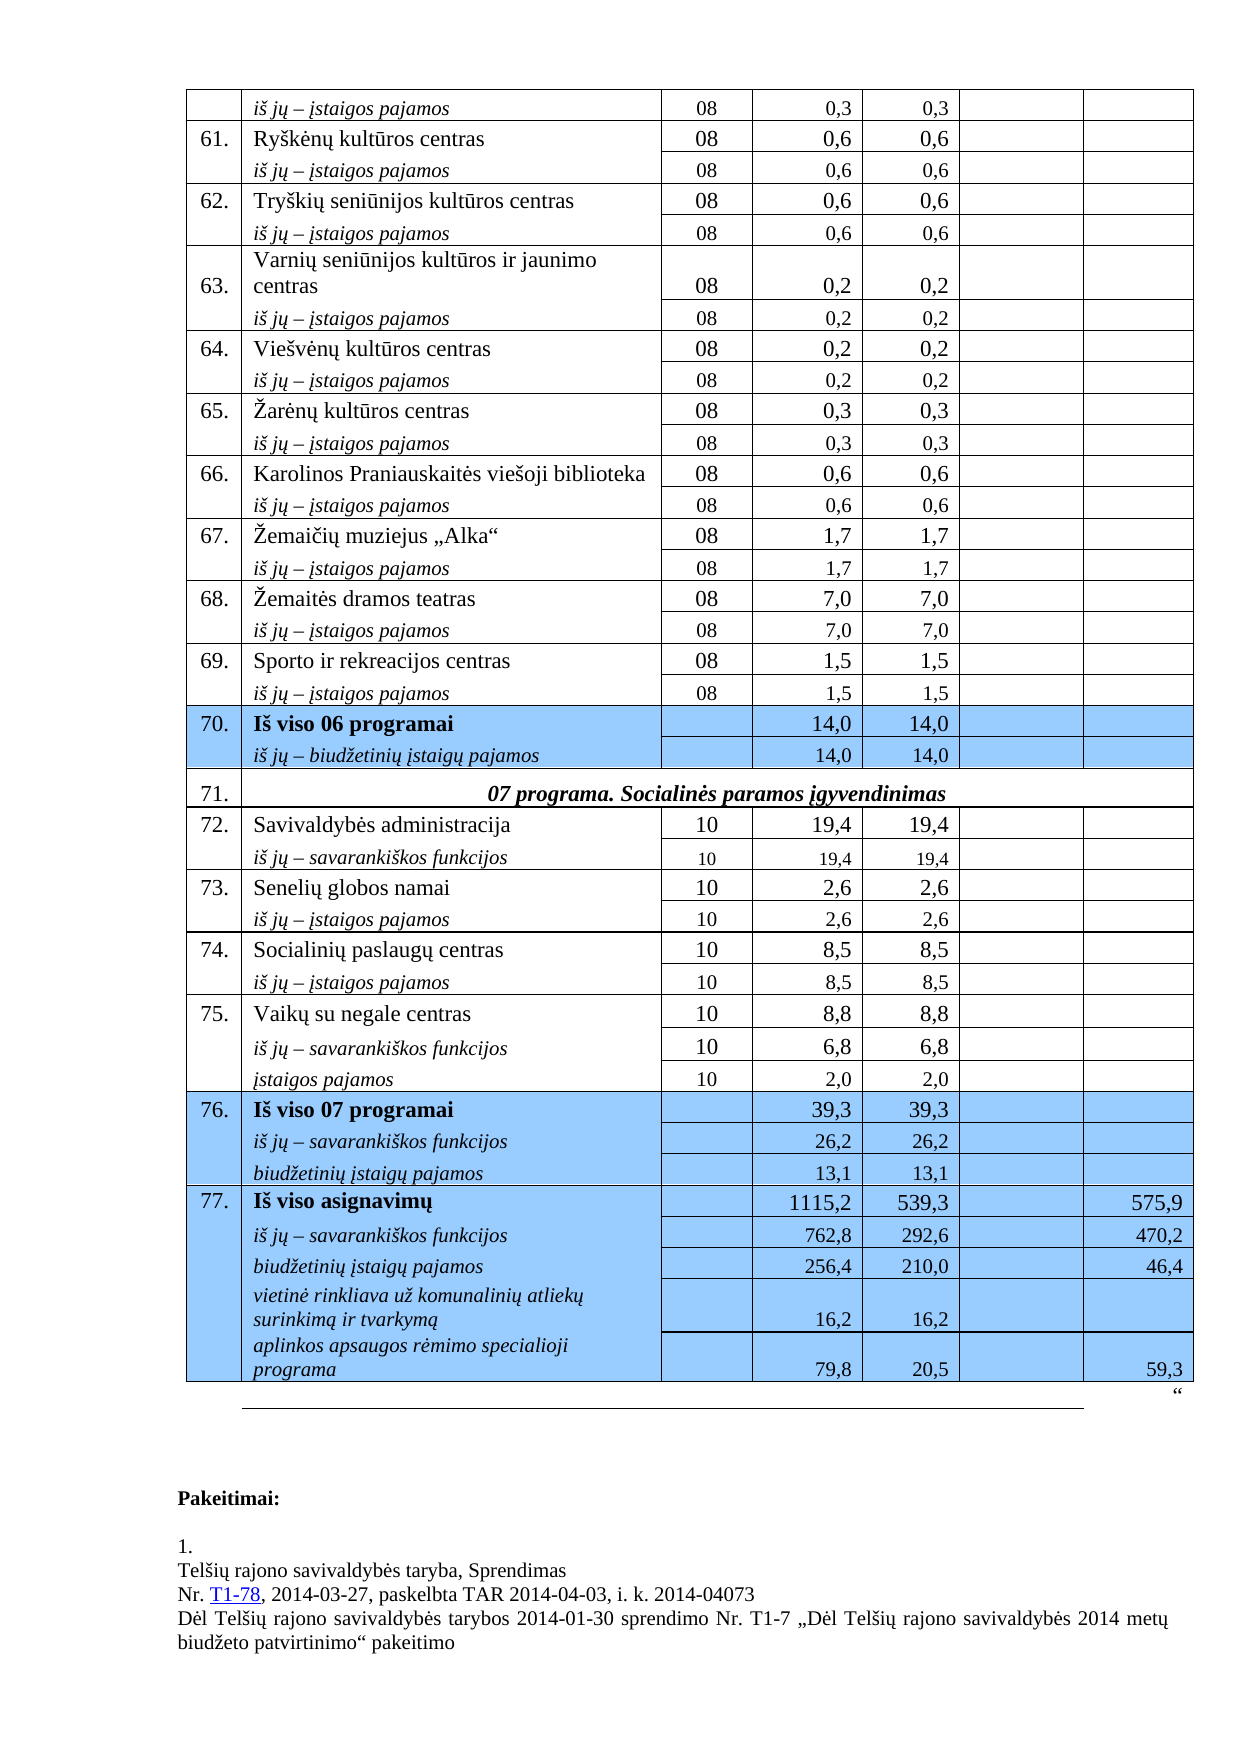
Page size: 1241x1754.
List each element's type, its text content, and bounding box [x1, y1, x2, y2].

table_cell 75. [187, 995, 241, 1027]
table_cell [960, 90, 1083, 120]
table_cell [187, 486, 241, 517]
table_cell [960, 487, 1083, 517]
table_cell 256,4 [753, 1248, 862, 1278]
table_cell 8,5 [753, 933, 862, 963]
table_cell 08 [662, 184, 752, 214]
table_cell [960, 184, 1083, 214]
text 1. [177, 1534, 1169, 1558]
table_cell 0,6 [863, 121, 959, 151]
table_cell [960, 706, 1083, 736]
table_cell 2,6 [753, 901, 862, 931]
table_cell 0,2 [863, 246, 959, 299]
table_cell [960, 1217, 1083, 1247]
table_cell 08 [662, 644, 752, 674]
table_cell Sporto ir rekreacijos centras [242, 644, 661, 674]
table_cell [960, 839, 1083, 869]
table_cell Žarėnų kultūros centras [242, 394, 661, 424]
table_cell 0,6 [753, 152, 862, 182]
table_cell [187, 299, 241, 330]
table_cell Senelių globos namai [242, 870, 661, 900]
table_cell 0,6 [753, 121, 862, 151]
table_cell [1084, 964, 1193, 994]
table_cell 73. [187, 870, 241, 900]
table_cell [187, 1247, 241, 1278]
table_cell [1084, 550, 1193, 580]
table_cell 1,5 [863, 644, 959, 674]
table_cell 14,0 [863, 737, 959, 767]
table_cell 14,0 [863, 706, 959, 736]
table_cell [960, 550, 1083, 580]
table_cell [960, 1028, 1083, 1059]
table_cell 08 [662, 121, 752, 151]
table_cell 10 [662, 995, 752, 1027]
table_cell 0,6 [753, 487, 862, 517]
table_cell iš jų – savarankiškos funkcijos [242, 1027, 661, 1059]
table_cell [1084, 300, 1193, 330]
table_cell 10 [662, 901, 752, 931]
table_cell Iš viso 07 programai [242, 1092, 661, 1122]
table_cell 0,6 [753, 184, 862, 214]
table_cell [752, 1382, 863, 1408]
table_cell [187, 1331, 241, 1381]
table_cell [960, 152, 1083, 182]
table_cell 14,0 [753, 706, 862, 736]
table_cell 8,8 [863, 995, 959, 1027]
table_cell [187, 361, 241, 392]
table_cell 14,0 [753, 737, 862, 767]
table_cell 19,4 [753, 839, 862, 869]
table_cell iš jų – įstaigos pajamos [242, 549, 661, 580]
table_cell [1084, 901, 1193, 931]
table_cell 08 [662, 331, 752, 361]
table_cell [960, 737, 1083, 767]
table_cell [187, 151, 241, 182]
table_cell 210,0 [863, 1248, 959, 1278]
table_cell 19,4 [863, 839, 959, 869]
table_cell 08 [662, 300, 752, 330]
table_cell 2,6 [863, 901, 959, 931]
table_cell iš jų – įstaigos pajamos [242, 424, 661, 455]
table_cell 08 [662, 362, 752, 392]
table_cell [242, 1382, 661, 1408]
table_cell iš jų – įstaigos pajamos [242, 151, 661, 182]
table_cell 07 programa. Socialinės paramos įgyvendinimas [242, 769, 1193, 806]
table_cell Žemaitės dramos teatras [242, 581, 661, 611]
table_cell [1084, 184, 1193, 214]
table_cell 0,2 [753, 362, 862, 392]
table_cell 7,0 [863, 612, 959, 642]
table_cell biudžetinių įstaigų pajamos [242, 1247, 661, 1278]
table_cell [960, 215, 1083, 245]
table_cell 16,2 [863, 1279, 959, 1331]
table_cell 39,3 [753, 1092, 862, 1122]
table_cell [960, 995, 1083, 1027]
table_cell 0,6 [863, 184, 959, 214]
table_cell 46,4 [1084, 1248, 1193, 1278]
table_cell 575,9 [1084, 1186, 1193, 1216]
table_cell [1084, 612, 1193, 642]
table_cell 1,7 [863, 550, 959, 580]
table_cell [960, 1092, 1083, 1122]
table_cell iš jų – įstaigos pajamos [242, 361, 661, 392]
table_cell 08 [662, 425, 752, 455]
table_cell 762,8 [753, 1217, 862, 1247]
table_cell [960, 456, 1083, 486]
table_cell [187, 1060, 241, 1091]
table_cell [1084, 1061, 1193, 1091]
table_cell [863, 1382, 960, 1408]
table_cell 8,8 [753, 995, 862, 1027]
table_cell aplinkos apsaugos rėmimo specialioji programa [242, 1331, 661, 1381]
table_cell [1084, 152, 1193, 182]
table_cell 10 [662, 1028, 752, 1059]
table_cell vietinė rinkliava už komunalinių atliekų surinkimą ir tvarkymą [242, 1278, 661, 1331]
table_cell [960, 1279, 1083, 1331]
table_cell [1084, 487, 1193, 517]
table_cell 0,2 [863, 362, 959, 392]
table_cell 0,3 [753, 394, 862, 424]
table_cell 2,6 [863, 870, 959, 900]
text Dėl Telšių rajono savivaldybės tarybos 2014-01-30 sprendimo Nr. T1-7 „Dėl Telšių rajono savivaldybės 2014 metų biudžeto patvirtinimo“ pakeitimo [177, 1606, 1169, 1654]
table_cell Socialinių paslaugų centras [242, 933, 661, 963]
table_cell Ryškėnų kultūros centras [242, 121, 661, 151]
table_cell iš jų – biudžetinių įstaigų pajamos [242, 736, 661, 767]
table_cell [960, 425, 1083, 455]
table_cell [187, 424, 241, 455]
table_cell iš jų – įstaigos pajamos [242, 963, 661, 994]
table_cell 0,6 [863, 456, 959, 486]
table_cell iš jų – įstaigos pajamos [242, 214, 661, 245]
table_cell 10 [662, 1061, 752, 1091]
table_cell 470,2 [1084, 1217, 1193, 1247]
table_cell [662, 737, 752, 767]
table_cell 0,6 [863, 487, 959, 517]
table_cell 0,3 [753, 425, 862, 455]
table_cell 1,5 [753, 644, 862, 674]
text Pakeitimai: [177, 1486, 1169, 1510]
table_cell 77. [187, 1186, 241, 1216]
table_cell 10 [662, 870, 752, 900]
table_cell 08 [662, 519, 752, 549]
table_cell [187, 736, 241, 767]
table_cell 0,3 [863, 394, 959, 424]
table_cell [1084, 995, 1193, 1027]
table_cell 63. [187, 246, 241, 299]
table_cell 8,5 [753, 964, 862, 994]
table_cell 0,2 [863, 331, 959, 361]
table_cell 1,5 [863, 675, 959, 705]
table_cell [1084, 675, 1193, 705]
table_cell [187, 1122, 241, 1153]
table_cell 19,4 [753, 808, 862, 838]
table_cell 0,2 [753, 246, 862, 299]
table_cell 66. [187, 456, 241, 486]
table_cell [1084, 1123, 1193, 1153]
table_cell įstaigos pajamos [242, 1060, 661, 1091]
table_cell [187, 549, 241, 580]
table_cell 0,6 [863, 152, 959, 182]
table_cell 10 [662, 933, 752, 963]
table_cell iš jų – įstaigos pajamos [242, 611, 661, 642]
table_cell [960, 331, 1083, 361]
table_cell [187, 963, 241, 994]
table_cell [960, 394, 1083, 424]
table_cell 10 [662, 808, 752, 838]
table_cell [960, 300, 1083, 330]
table_cell [1084, 737, 1193, 767]
table_cell [960, 519, 1083, 549]
table_cell 1,5 [753, 675, 862, 705]
table_cell [662, 1279, 752, 1331]
table_cell 1,7 [753, 519, 862, 549]
table_cell [960, 1154, 1083, 1184]
table_cell [960, 1123, 1083, 1153]
table_cell iš jų – savarankiškos funkcijos [242, 838, 661, 869]
table_cell 61. [187, 121, 241, 151]
table_cell [960, 362, 1083, 392]
table_cell 1,7 [863, 519, 959, 549]
table_cell iš jų – įstaigos pajamos [242, 900, 661, 931]
table_cell 62. [187, 184, 241, 214]
table_cell [1084, 1154, 1193, 1184]
table_cell 10 [662, 964, 752, 994]
table_cell Žemaičių muziejus „Alka“ [242, 519, 661, 549]
table_cell 8,5 [863, 964, 959, 994]
table_cell Savivaldybės administracija [242, 808, 661, 838]
table_cell [960, 121, 1083, 151]
table_cell 7,0 [863, 581, 959, 611]
table_cell 08 [662, 215, 752, 245]
table_cell 0,6 [753, 456, 862, 486]
table_cell [1084, 839, 1193, 869]
table_cell 08 [662, 90, 752, 120]
table_cell 19,4 [863, 808, 959, 838]
table_cell [1084, 870, 1193, 900]
table_cell [187, 90, 241, 120]
table_cell [1084, 90, 1193, 120]
table_cell 08 [662, 152, 752, 182]
table_cell 539,3 [863, 1186, 959, 1216]
table_cell [960, 933, 1083, 963]
table_cell 79,8 [753, 1333, 862, 1381]
table_cell [187, 1027, 241, 1059]
table_cell 16,2 [753, 1279, 862, 1331]
text Telšių rajono savivaldybės taryba, Sprendimas [177, 1558, 1169, 1582]
table_cell 76. [187, 1092, 241, 1122]
table_cell 39,3 [863, 1092, 959, 1122]
table_cell 08 [662, 675, 752, 705]
table_cell 0,2 [863, 300, 959, 330]
table_cell Iš viso asignavimų [242, 1186, 661, 1216]
table_cell 26,2 [863, 1123, 959, 1153]
table_cell [662, 1248, 752, 1278]
table_cell 8,5 [863, 933, 959, 963]
table_cell iš jų – savarankiškos funkcijos [242, 1216, 661, 1247]
table_cell [960, 808, 1083, 838]
table_cell 65. [187, 394, 241, 424]
table_cell iš jų – įstaigos pajamos [242, 90, 661, 120]
table_cell [960, 644, 1083, 674]
table_cell 1115,2 [753, 1186, 862, 1216]
table_cell [662, 1333, 752, 1381]
table_cell [1084, 362, 1193, 392]
table_cell Vaikų su negale centras [242, 995, 661, 1027]
table_cell [1084, 933, 1193, 963]
table_cell 2,0 [753, 1061, 862, 1091]
table_cell [662, 1217, 752, 1247]
table_cell 0,2 [753, 331, 862, 361]
table_cell [1084, 456, 1193, 486]
table_cell [187, 1153, 241, 1184]
table_cell 0,6 [863, 215, 959, 245]
table_cell 74. [187, 933, 241, 963]
table_cell [1084, 425, 1193, 455]
table_cell 08 [662, 581, 752, 611]
table_cell 20,5 [863, 1333, 959, 1381]
table_cell [1084, 246, 1193, 299]
table_cell Varnių seniūnijos kultūros ir jaunimo centras [242, 246, 661, 299]
table_cell [960, 1061, 1083, 1091]
table_cell 08 [662, 456, 752, 486]
table_cell 26,2 [753, 1123, 862, 1153]
table_cell 2,6 [753, 870, 862, 900]
table_cell 69. [187, 644, 241, 674]
table_cell 13,1 [753, 1154, 862, 1184]
table_cell [1084, 394, 1193, 424]
table_cell 0,3 [863, 90, 959, 120]
table_cell 08 [662, 487, 752, 517]
table_cell [960, 964, 1083, 994]
table_cell [187, 214, 241, 245]
table_cell [1084, 808, 1193, 838]
table_cell [187, 674, 241, 705]
table_cell [662, 1154, 752, 1184]
table_cell Tryškių seniūnijos kultūros centras [242, 184, 661, 214]
table_cell [1084, 1279, 1193, 1331]
table_cell 71. [187, 769, 241, 806]
table_cell [960, 246, 1083, 299]
table_cell [960, 1333, 1083, 1381]
table_cell [187, 838, 241, 869]
table_cell 0,2 [753, 300, 862, 330]
table_cell [662, 1123, 752, 1153]
table_cell 67. [187, 519, 241, 549]
table_cell Karolinos Praniauskaitės viešoji biblioteka [242, 456, 661, 486]
table_cell [1084, 215, 1193, 245]
table_cell [187, 611, 241, 642]
table_cell 2,0 [863, 1061, 959, 1091]
table_cell [661, 1382, 752, 1408]
table_cell iš jų – įstaigos pajamos [242, 299, 661, 330]
text Nr. T1-78, 2014-03-27, paskelbta TAR 2014-04-03, i. k. 2014-04073 [177, 1582, 1169, 1606]
table_cell [1084, 706, 1193, 736]
table_cell [187, 900, 241, 931]
table_cell [1084, 644, 1193, 674]
table_cell [187, 1216, 241, 1247]
table_cell [1084, 519, 1193, 549]
table_cell [960, 1382, 1083, 1408]
table_cell 70. [187, 706, 241, 736]
table_cell [662, 1186, 752, 1216]
table_cell 08 [662, 612, 752, 642]
table_cell 1,7 [753, 550, 862, 580]
table_cell 64. [187, 331, 241, 361]
table_cell “ [1084, 1382, 1194, 1408]
table_cell [662, 706, 752, 736]
table_cell [187, 1278, 241, 1331]
table_cell [662, 1092, 752, 1122]
table_cell 292,6 [863, 1217, 959, 1247]
table_cell 13,1 [863, 1154, 959, 1184]
table_cell iš jų – savarankiškos funkcijos [242, 1122, 661, 1153]
table_cell [960, 870, 1083, 900]
table_cell [960, 901, 1083, 931]
table_cell [1084, 1092, 1193, 1122]
table_cell 68. [187, 581, 241, 611]
table_cell 6,8 [863, 1028, 959, 1059]
table_cell [1084, 1028, 1193, 1059]
table_cell [1084, 331, 1193, 361]
table_cell 10 [662, 839, 752, 869]
table_cell [1084, 581, 1193, 611]
table_cell 7,0 [753, 581, 862, 611]
table_cell 0,6 [753, 215, 862, 245]
table_cell 0,3 [753, 90, 862, 120]
table_cell 0,3 [863, 425, 959, 455]
table_cell iš jų – įstaigos pajamos [242, 486, 661, 517]
table_cell [960, 612, 1083, 642]
table_cell [960, 1248, 1083, 1278]
table_cell [960, 581, 1083, 611]
table_cell Iš viso 06 programai [242, 706, 661, 736]
table_cell 08 [662, 394, 752, 424]
table_cell 08 [662, 246, 752, 299]
table_cell [960, 1186, 1083, 1216]
table_cell [1084, 121, 1193, 151]
table_cell iš jų – įstaigos pajamos [242, 674, 661, 705]
table_cell Viešvėnų kultūros centras [242, 331, 661, 361]
table_cell [960, 675, 1083, 705]
table_cell biudžetinių įstaigų pajamos [242, 1153, 661, 1184]
table_cell 08 [662, 550, 752, 580]
table_cell 7,0 [753, 612, 862, 642]
table_cell 59,3 [1084, 1333, 1193, 1381]
table_cell [187, 1382, 242, 1408]
table_cell 6,8 [753, 1028, 862, 1059]
table_cell 72. [187, 808, 241, 838]
